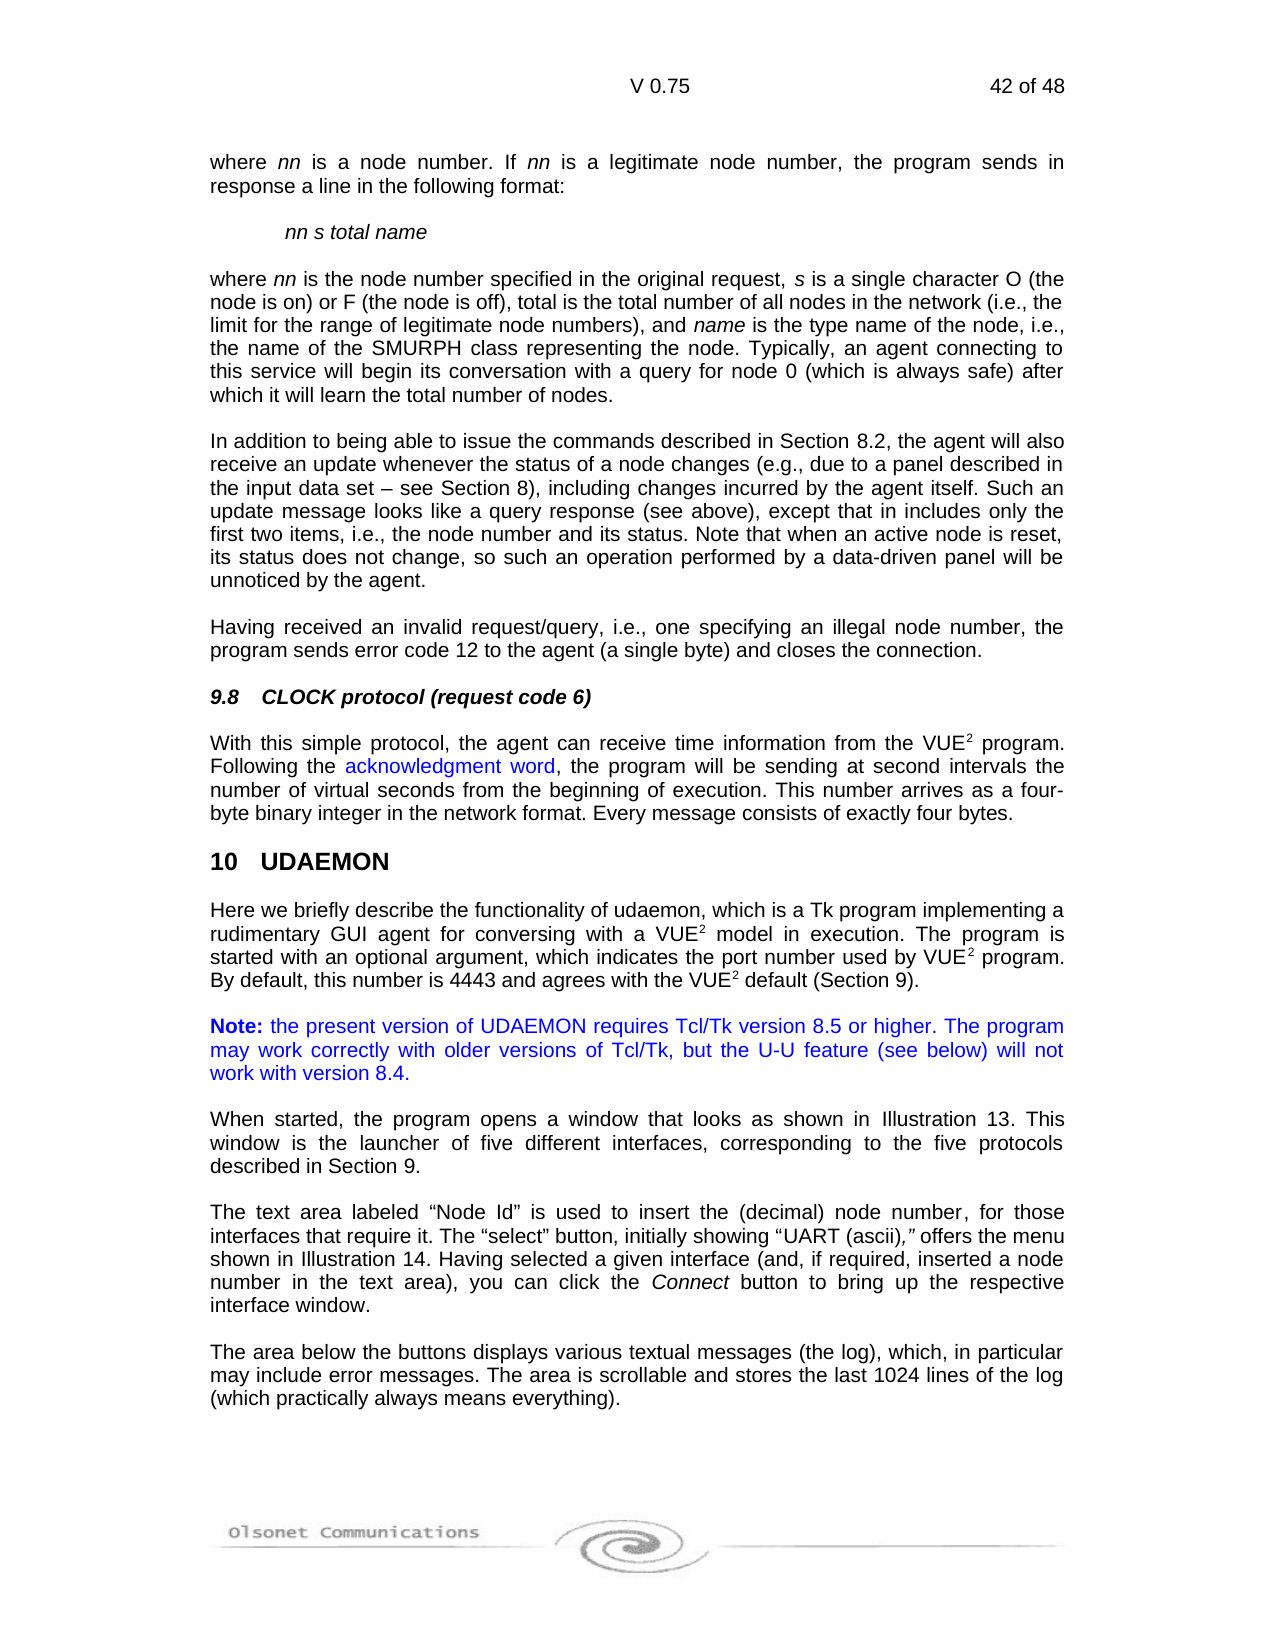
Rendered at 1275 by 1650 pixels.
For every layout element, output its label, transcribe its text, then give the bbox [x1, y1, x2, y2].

text Note: the present version of UDAEMON requires Tcl/Tk version 8.5 or higher. The program may work correctly with older versions of Tcl/Tk, but the U-U feature (see below) will not work with version 8.4. [210, 1015, 1065, 1085]
text In addition to being able to issue the commands described in Section 8.2, the agent will also receive an update whenever the status of a node changes (e.g., due to a panel described in the input data set – see Section 8), including changes incurred by the agent itself. Such an update message looks like a query response (see above), except that in includes only the first two items, i.e., the node number and its status. Note that when an active node is reset, its status does not change, so such an operation performed by a data-driven panel will be unnoticed by the agent. [210, 430, 1065, 592]
picture [210, 1504, 1065, 1596]
text where nn is the node number specified in the original request, s is a single character O (the node is on) or F (the node is off), total is the total number of all nodes in the network (i.e., the limit for the range of legitimate node numbers), and name is the type name of the node, i.e., the name of the SMURPH class representing the node. Typically, an agent connecting to this service will begin its conversation with a query for node 0 (which is always safe) after which it will learn the total number of nodes. [210, 267, 1065, 406]
text With this simple protocol, the agent can receive time information from the VUE2 program. Following the acknowledgment word, the program will be sending at second intervals the number of virtual seconds from the beginning of execution. This number arrives as a four-byte binary integer in the network format. Every message consists of exactly four bytes. [210, 732, 1065, 824]
text The text area labeled “Node Id” is used to insert the (decimal) node number, for those interfaces that require it. The “select” button, initially showing “UART (ascii),” offers the menu shown in Illustration 14. Having selected a given interface (and, if required, inserted a node number in the text area), you can click the Connect button to bring up the respective interface window. [210, 1201, 1065, 1317]
text When started, the program opens a window that looks as shown in Illustration 13. This window is the launcher of five different interfaces, corresponding to the five protocols described in Section 9. [210, 1108, 1065, 1178]
text The area below the buttons displays various textual messages (the log), which, in particular may include error messages. The area is scrollable and stores the last 1024 lines of the log (which practically always means everything). [210, 1340, 1065, 1410]
text Having received an invalid request/query, i.e., one specifying an illegal node number, the program sends error code 12 to the agent (a single byte) and closes the connection. [210, 616, 1065, 662]
text nn s total name [210, 221, 1065, 244]
text Here we briefly describe the functionality of udaemon, which is a Tk program implementing a rudimentary GUI agent for conversing with a VUE2 model in execution. The program is started with an optional argument, which indicates the port number used by VUE2 program. By default, this number is 4443 and agrees with the VUE2 default (Section 9). [210, 899, 1065, 992]
text where nn is a node number. If nn is a legitimate node number, the program sends in response a line in the following format: [210, 151, 1065, 197]
subtitle CLOCK protocol (request code 6) [210, 685, 1065, 708]
subtitle UDAEMON [210, 848, 1065, 876]
